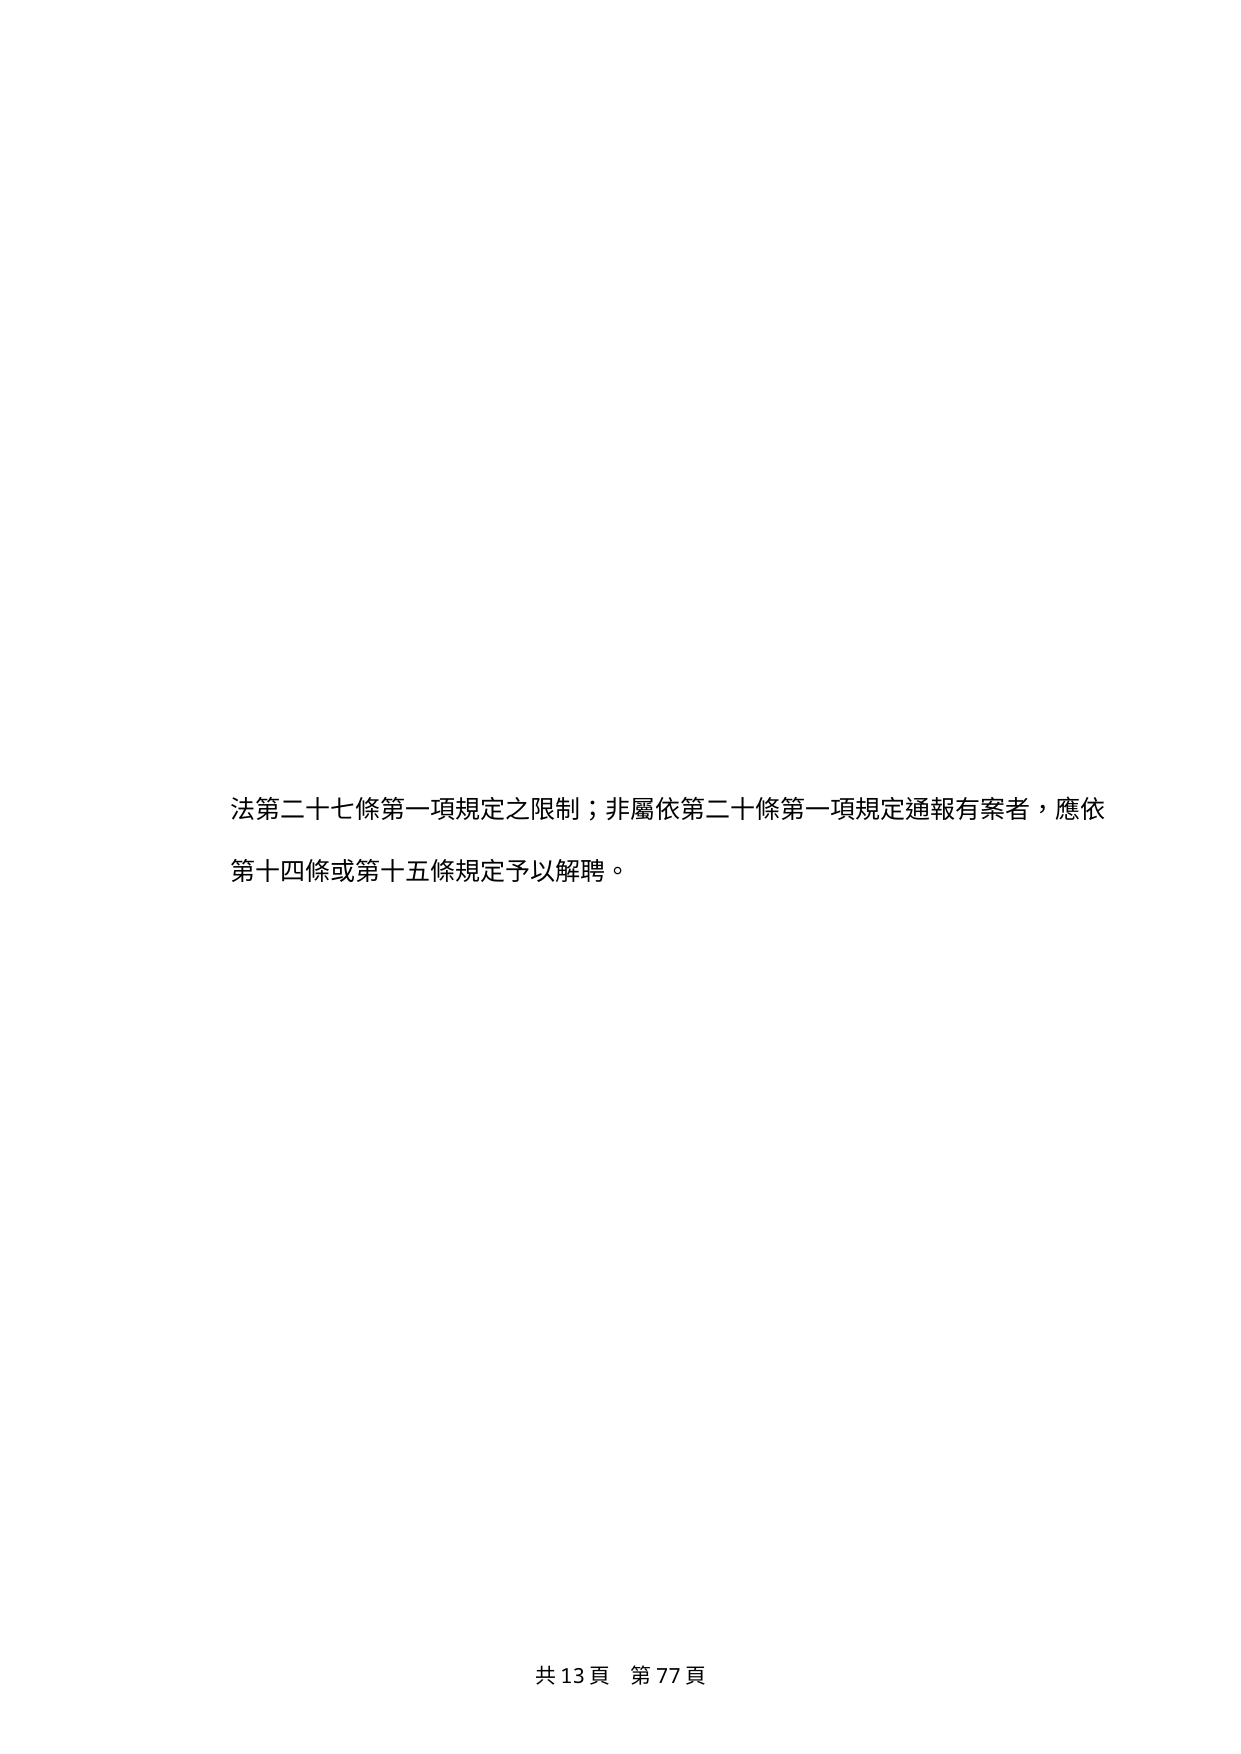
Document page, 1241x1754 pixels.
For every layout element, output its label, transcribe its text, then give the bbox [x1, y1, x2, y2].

text 法第二十七條第一項規定之限制；非屬依第二十條第一項規定通報有案者，應依第十四條或第十五條規定予以解聘。 [230, 766, 1122, 891]
